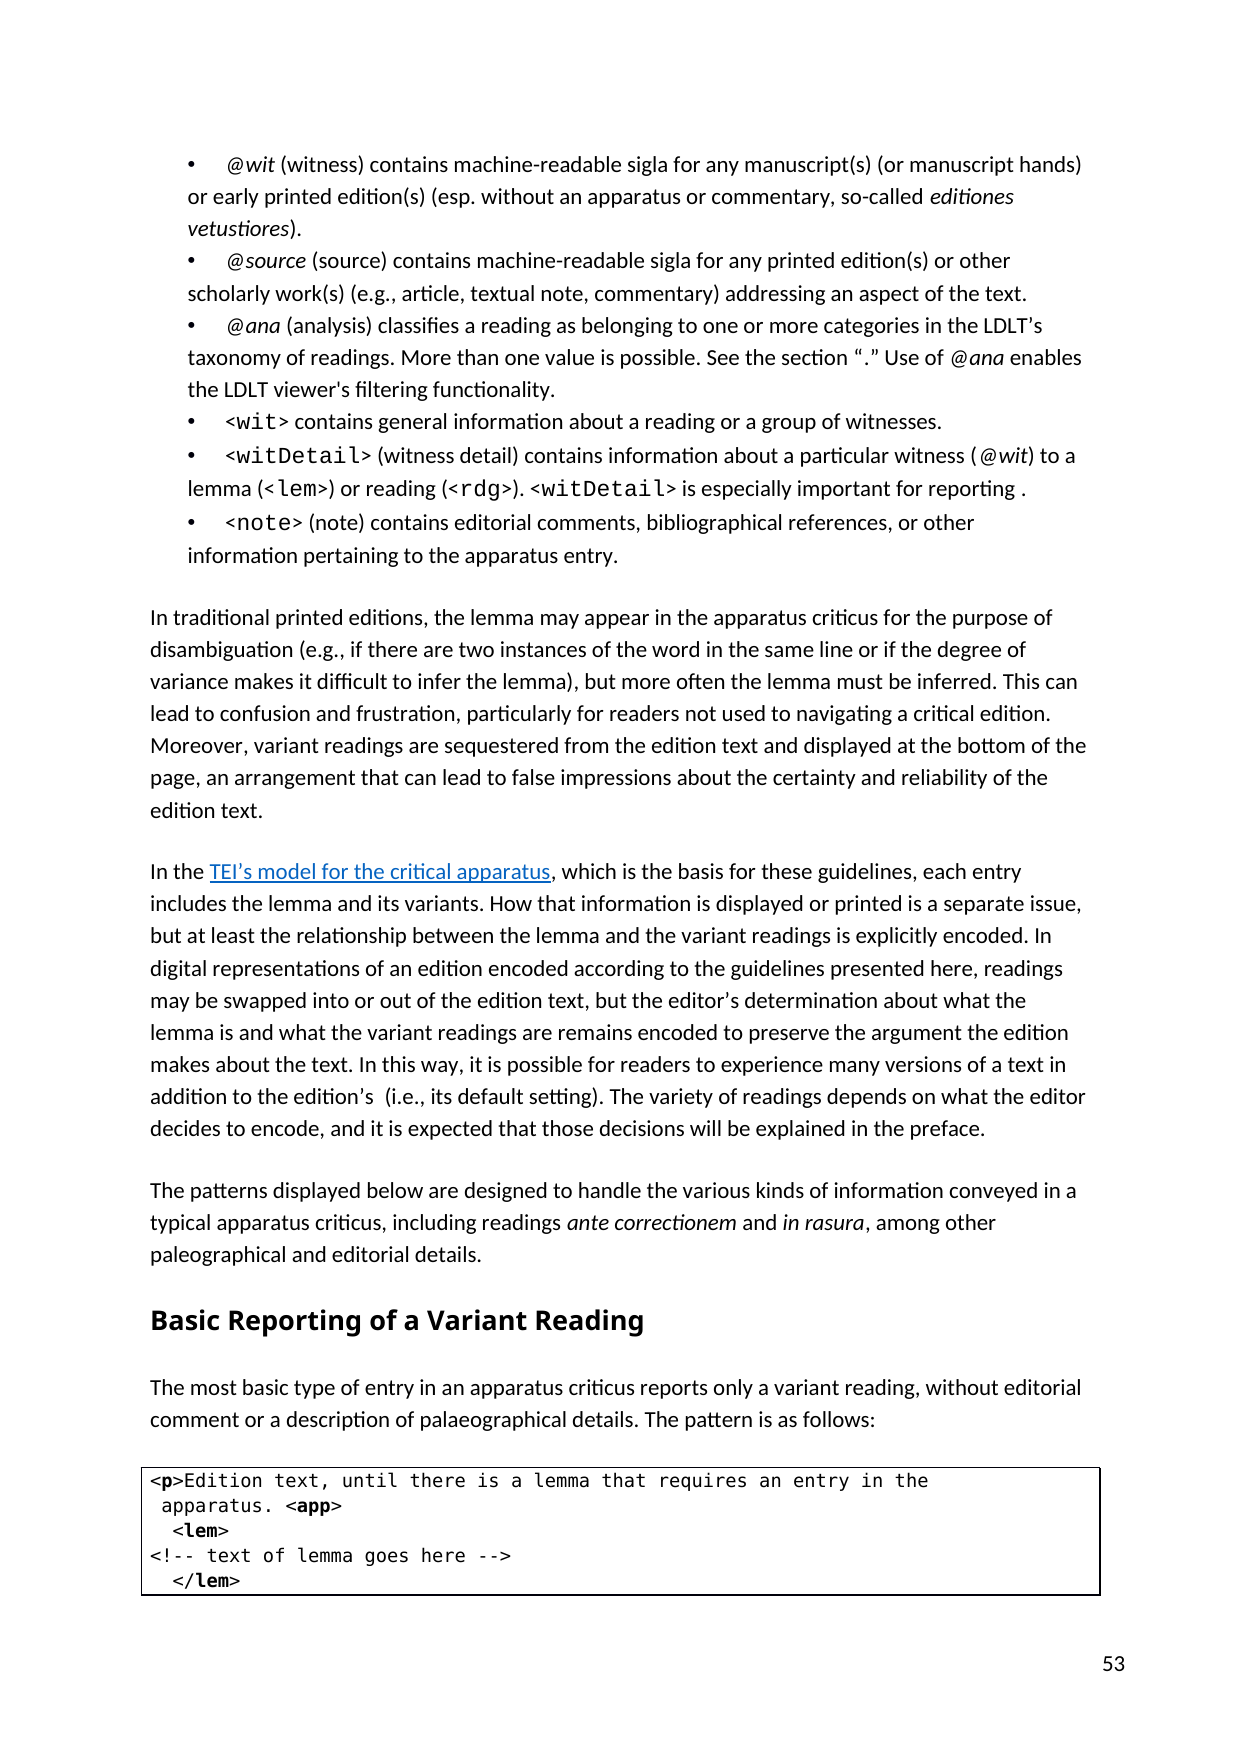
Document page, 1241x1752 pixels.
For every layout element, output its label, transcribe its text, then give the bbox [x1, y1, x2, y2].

text <p>Edition text, until there is a lemma that requires an entry in the apparatus. <app> <lem> <!-- text of lemma goes here --> </lem> [142, 1468, 1099, 1594]
text In traditional printed editions, the lemma may appear in the apparatus criticus for the purpose of disambiguation (e.g., if there are two instances of the word in the same line or if the degree of variance makes it difficult to infer the lemma), but more often the lemma must be inferred. This can lead to confusion and frustration, particularly for readers not used to navigating a critical edition. Moreover, variant readings are sequestered from the edition text and displayed at the bottom of the page, an arrangement that can lead to false impressions about the certainty and reliability of the edition text. [150, 603, 1090, 824]
text The patterns displayed below are designed to handle the various kinds of information conveyed in a typical apparatus criticus, including readings ante correctionem and in rasura, among other paleographical and editorial details. [150, 1176, 1090, 1268]
list <wit> contains general information about a reading or a group of witnesses. [187, 407, 1090, 437]
list @ana (analysis) classifies a reading as belonging to one or more categories in the LDLT’s taxonomy of readings. More than one value is possible. See the section “.” Use of @ana enables the LDLT viewer's filtering functionality. [187, 311, 1090, 403]
list @source (source) contains machine-readable sigla for any printed edition(s) or other scholarly work(s) (e.g., article, textual note, commentary) addressing an aspect of the text. [187, 247, 1090, 307]
text In the TEI’s model for the critical apparatus, which is the basis for these guidelines, each entry includes the lemma and its variants. How that information is displayed or printed is a separate issue, but at least the relationship between the lemma and the variant readings is explicitly encoded. In digital representations of an edition encoded according to the guidelines presented here, readings may be swapped into or out of the edition text, but the editor’s determination about what the lemma is and what the variant readings are remains encoded to preserve the argument the edition makes about the text. In this way, it is possible for readers to experience many versions of a text in addition to the edition’s (i.e., its default setting). The variety of readings depends on what the editor decides to encode, and it is expected that those decisions will be explained in the preface. [150, 857, 1090, 1143]
list @wit (witness) contains machine-readable sigla for any manuscript(s) (or manuscript hands) or early printed edition(s) (esp. without an apparatus or commentary, so-called editiones vetustiores). [187, 150, 1090, 242]
list <witDetail> (witness detail) contains information about a particular witness (@wit) to a lemma (<lem>) or reading (<rdg>). <witDetail> is especially important for reporting . [187, 441, 1090, 503]
subtitle Basic Reporting of a Variant Reading [150, 1302, 1090, 1338]
list <note> (note) contains editorial comments, bibliographical references, or other information pertaining to the apparatus entry. [187, 508, 1090, 569]
text The most basic type of entry in an apparatus criticus reports only a variant reading, without editorial comment or a description of palaeographical details. The pattern is as follows: [150, 1373, 1090, 1433]
